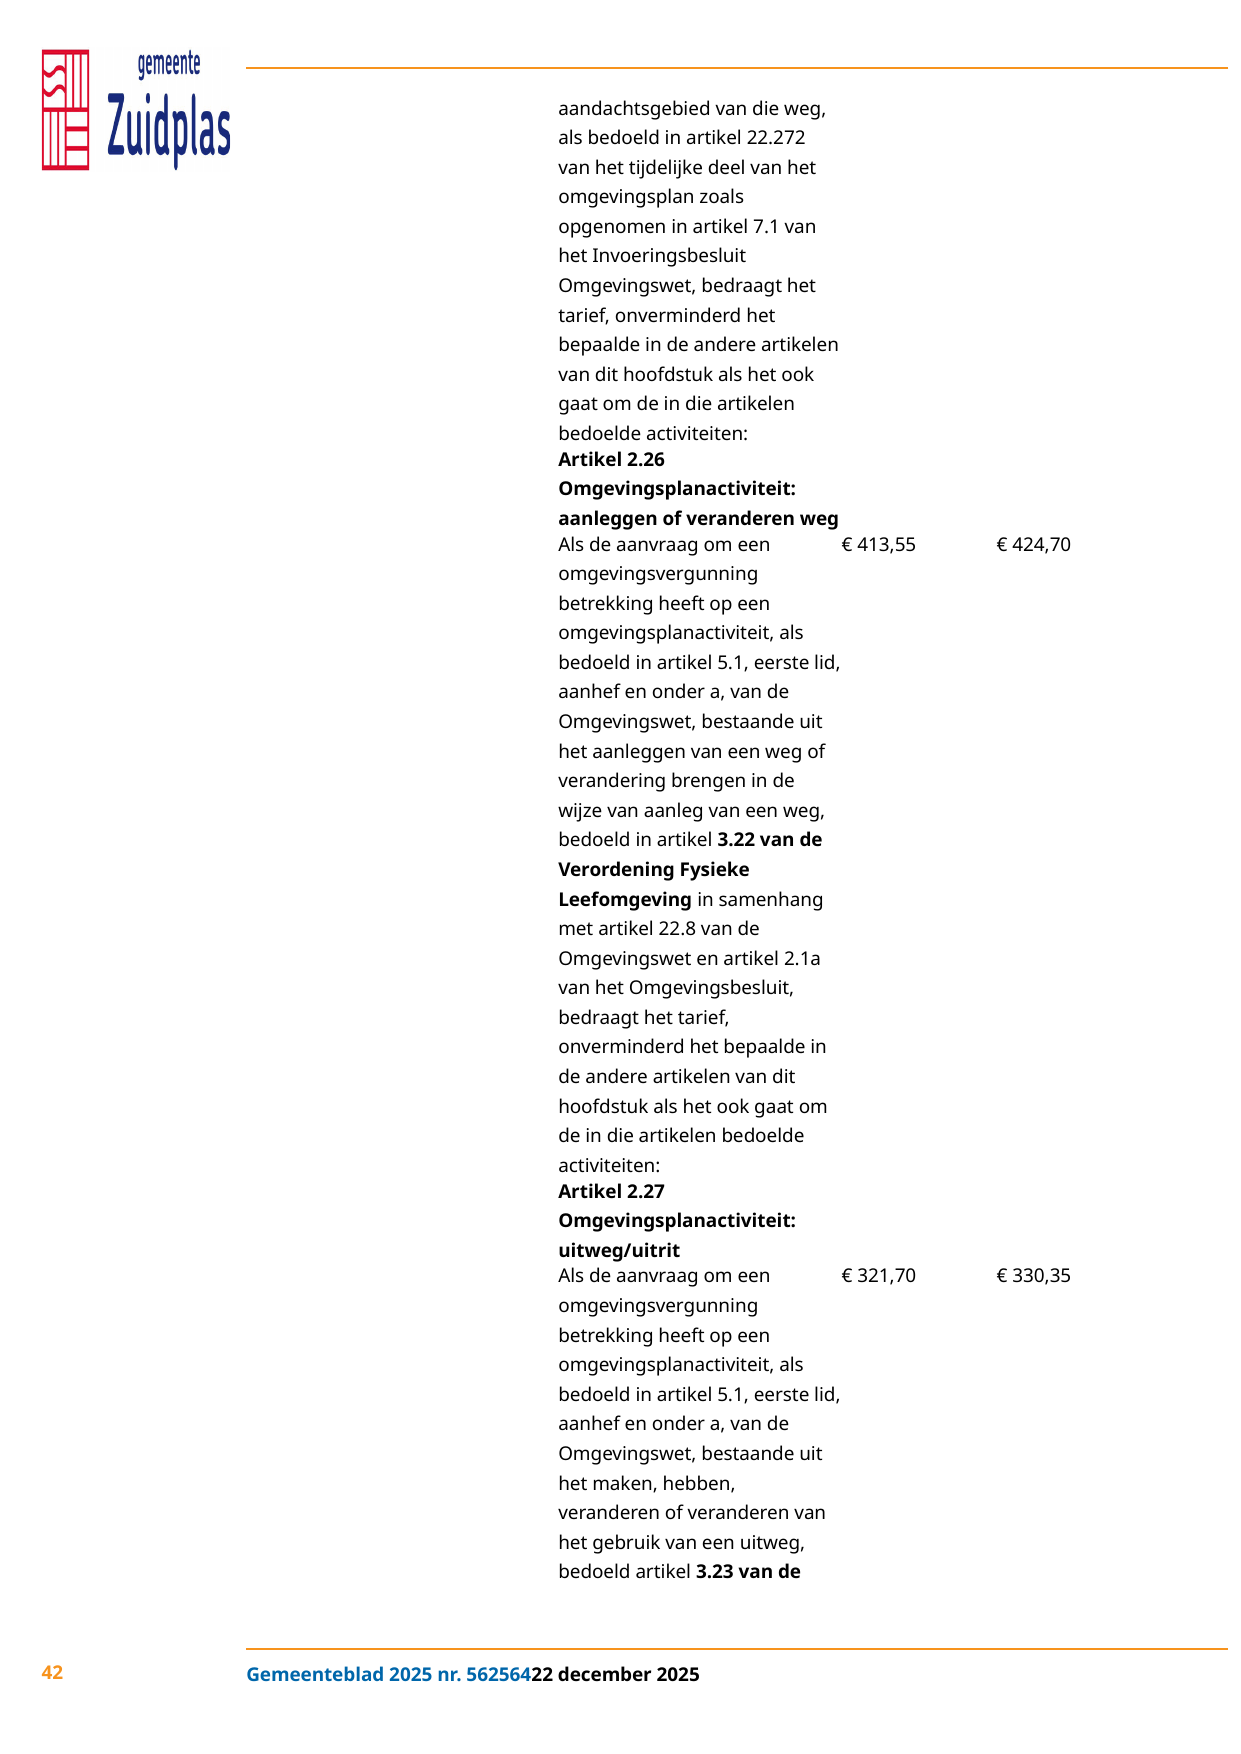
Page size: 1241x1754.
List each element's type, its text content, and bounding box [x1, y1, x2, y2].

table_cell [248, 446, 403, 531]
table_cell [996, 1178, 1152, 1263]
table_cell [403, 446, 558, 531]
table_cell [248, 1178, 403, 1263]
table_cell [841, 446, 996, 531]
table_cell [996, 446, 1152, 531]
table_cell [403, 1263, 558, 1584]
table_cell € 330,35 [996, 1263, 1152, 1584]
table_cell [996, 95, 1152, 446]
table_cell [248, 531, 403, 1178]
table_cell [403, 1178, 558, 1263]
table_cell € 424,70 [996, 531, 1152, 1178]
table_cell € 321,70 [841, 1263, 996, 1584]
table_cell Artikel 2.26 Omgevingsplanactiviteit: aanleggen of veranderen weg [558, 446, 841, 531]
table_cell € 413,55 [841, 531, 996, 1178]
table_cell aandachtsgebied van die weg, als bedoeld in artikel 22.272 van het tijdelijke deel van het omgevingsplan zoals opgenomen in artikel 7.1 van het Invoeringsbesluit Omgevingswet, bedraagt het tarief, onverminderd het bepaalde in de andere artikelen van dit hoofdstuk als het ook gaat om de in die artikelen bedoelde activiteiten: [558, 95, 841, 446]
table_cell [403, 531, 558, 1178]
table_cell Artikel 2.27 Omgevingsplanactiviteit: uitweg/uitrit [558, 1178, 841, 1263]
table_cell [403, 95, 558, 446]
picture [41, 47, 231, 172]
table_cell [248, 95, 403, 446]
table_cell [248, 1263, 403, 1584]
table_cell [841, 1178, 996, 1263]
table_cell Als de aanvraag om een omgevingsvergunning betrekking heeft op een omgevingsplanactiviteit, als bedoeld in artikel 5.1, eerste lid, aanhef en onder a, van de Omgevingswet, bestaande uit het maken, hebben, veranderen of veranderen van het gebruik van een uitweg, bedoeld artikel 3.23 van de [558, 1263, 841, 1584]
table_cell Als de aanvraag om een omgevingsvergunning betrekking heeft op een omgevingsplanactiviteit, als bedoeld in artikel 5.1, eerste lid, aanhef en onder a, van de Omgevingswet, bestaande uit het aanleggen van een weg of verandering brengen in de wijze van aanleg van een weg, bedoeld in artikel 3.22 van de Verordening Fysieke Leefomgeving in samenhang met artikel 22.8 van de Omgevingswet en artikel 2.1a van het Omgevingsbesluit, bedraagt het tarief, onverminderd het bepaalde in de andere artikelen van dit hoofdstuk als het ook gaat om de in die artikelen bedoelde activiteiten: [558, 531, 841, 1178]
table_cell [841, 95, 996, 446]
